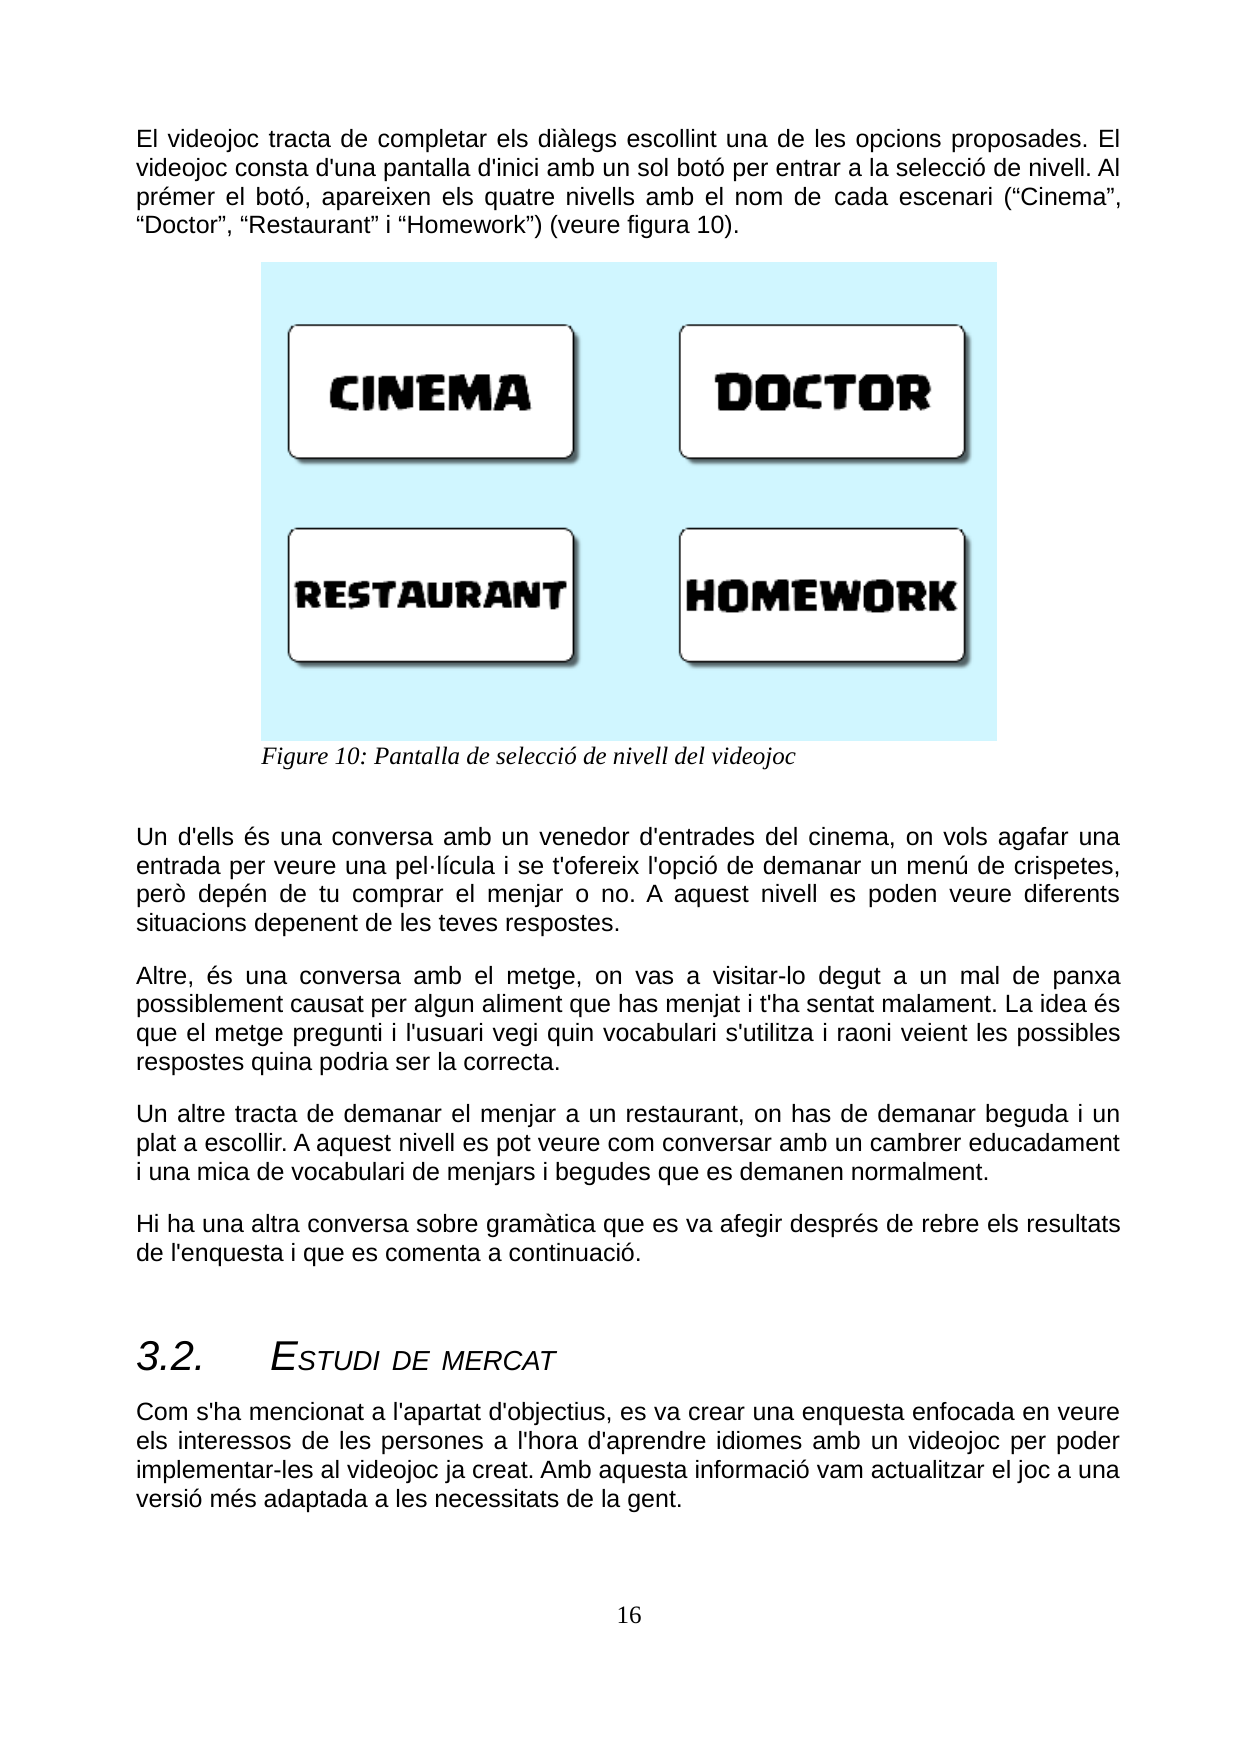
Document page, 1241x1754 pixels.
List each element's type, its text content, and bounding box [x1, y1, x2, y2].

text Altre, és una conversa amb el metge, on vas a visitar-lo degut a un mal de panxa possiblement causat per algun aliment que has menjat i t'ha sentat malament. La idea és que el metge pregunti i l'usuari vegi quin vocabulari s'utilitza i raoni veient les possibles respostes quina podria ser la correcta. [136, 961, 1122, 1076]
text El videojoc tracta de completar els diàlegs escollint una de les opcions proposades. El videojoc consta d'una pantalla d'inici amb un sol botó per entrar a la selecció de nivell. Al prémer el botó, apareixen els quatre nivells amb el nom de cada escenari (“Cinema”, “Doctor”, “Restaurant” i “Homework”) (veure figura 10). [136, 124, 1122, 239]
text Un altre tracta de demanar el menjar a un restaurant, on has de demanar beguda i un plat a escollir. A aquest nivell es pot veure com conversar amb un cambrer educadament i una mica de vocabulari de menjars i begudes que es demanen normalment. [136, 1099, 1122, 1186]
text Com s'ha mencionat a l'apartat d'objectius, es va crear una enquesta enfocada en veure els interessos de les persones a l'hora d'aprendre idiomes amb un videojoc per poder implementar-les al videojoc ja creat. Amb aquesta informació vam actualitzar el joc a una versió més adaptada a les necessitats de la gent. [136, 1397, 1122, 1512]
text Hi ha una altra conversa sobre gramàtica que es va afegir després de rebre els resultats de l'enquesta i que es comenta a continuació. [136, 1209, 1122, 1267]
picture [261, 262, 997, 741]
text Figure 10: Pantalla de selecció de nivell del videojoc [261, 741, 997, 769]
subtitle Estudi de mercat [136, 1332, 1122, 1379]
text Un d'ells és una conversa amb un venedor d'entrades del cinema, on vols agafar una entrada per veure una pel·lícula i se t'ofereix l'opció de demanar un menú de crispetes, però depén de tu comprar el menjar o no. A aquest nivell es poden veure diferents situacions depenent de les teves respostes. [136, 822, 1122, 937]
